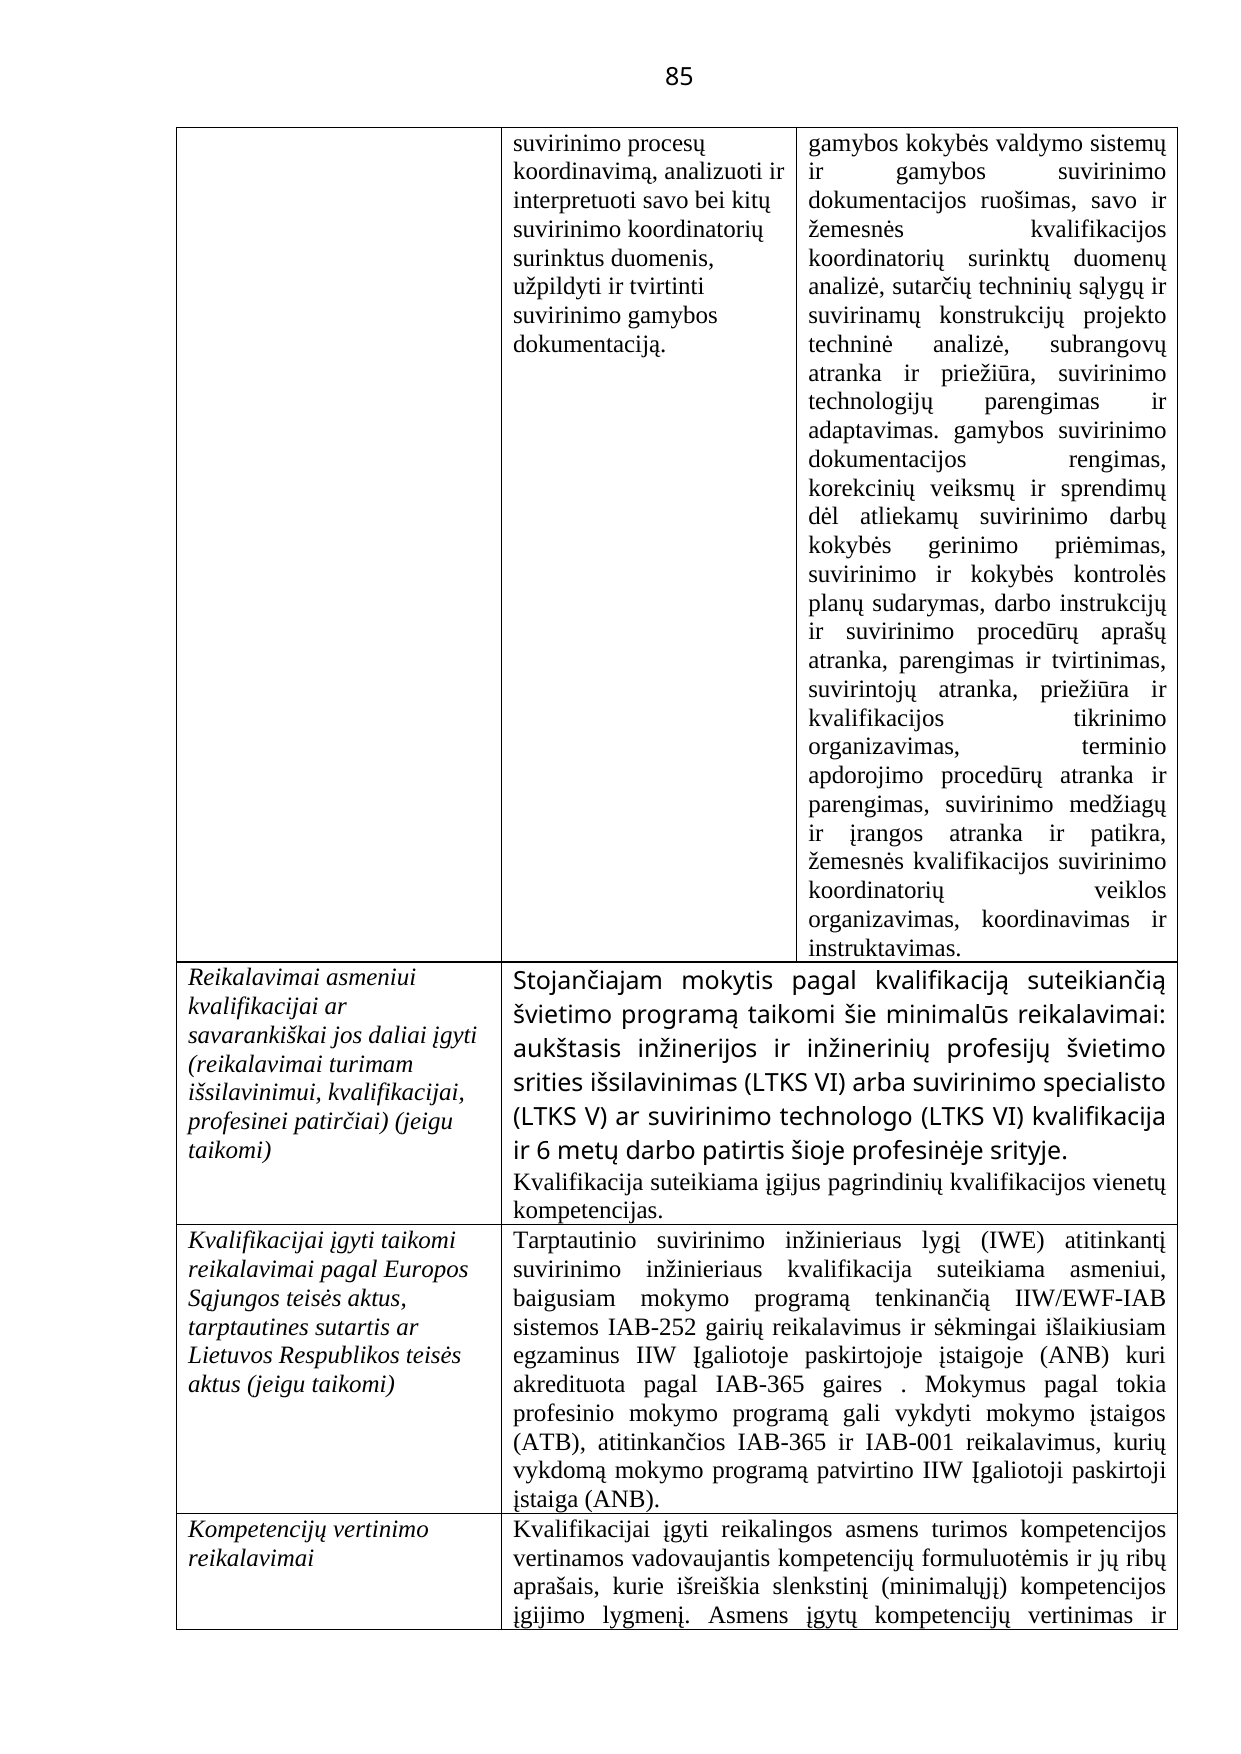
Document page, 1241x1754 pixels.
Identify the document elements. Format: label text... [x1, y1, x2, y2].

table_cell Tarptautinio suvirinimo inžinieriaus lygį (IWE) atitinkantį suvirinimo inžinieriaus kvalifikacija suteikiama asmeniui, baigusiam mokymo programą tenkinančią IIW/EWF-IAB sistemos IAB-252 gairių reikalavimus ir sėkmingai išlaikiusiam egzaminus IIW Įgaliotoje paskirtojoje įstaigoje (ANB) kuri akredituota pagal IAB-365 gaires . Mokymus pagal tokia profesinio mokymo programą gali vykdyti mokymo įstaigos (ATB), atitinkančios IAB-365 ir IAB-001 reikalavimus, kurių vykdomą mokymo programą patvirtino IIW Įgaliotoji paskirtoji įstaiga (ANB). [502, 1225, 1177, 1513]
table_cell Reikalavimai asmeniui kvalifikacijai ar savarankiškai jos daliai įgyti (reikalavimai turimam išsilavinimui, kvalifikacijai, profesinei patirčiai) (jeigu taikomi) [177, 963, 501, 1224]
table_cell [177, 128, 501, 961]
table_cell Kvalifikacijai įgyti reikalingos asmens turimos kompetencijos vertinamos vadovaujantis kompetencijų formuluotėmis ir jų ribų aprašais, kurie išreiškia slenkstinį (minimalųjį) kompetencijos įgijimo lygmenį. Asmens įgytų kompetencijų vertinimas ir [502, 1514, 1177, 1629]
table_cell Kvalifikacijai įgyti taikomi reikalavimai pagal Europos Sąjungos teisės aktus, tarptautines sutartis ar Lietuvos Respublikos teisės aktus (jeigu taikomi) [177, 1225, 501, 1513]
table_cell suvirinimo procesų koordinavimą, analizuoti ir interpretuoti savo bei kitų suvirinimo koordinatorių surinktus duomenis, užpildyti ir tvirtinti suvirinimo gamybos dokumentaciją. [502, 128, 796, 961]
table_cell Stojančiajam mokytis pagal kvalifikaciją suteikiančią švietimo programą taikomi šie minimalūs reikalavimai: aukštasis inžinerijos ir inžinerinių profesijų švietimo srities išsilavinimas (LTKS VI) arba suvirinimo specialisto (LTKS V) ar suvirinimo technologo (LTKS VI) kvalifikacija ir 6 metų darbo patirtis šioje profesinėje srityje. Kvalifikacija suteikiama įgijus pagrindinių kvalifikacijos vienetų kompetencijas. [502, 963, 1177, 1224]
table_cell gamybos kokybės valdymo sistemų ir gamybos suvirinimo dokumentacijos ruošimas, savo ir žemesnės kvalifikacijos koordinatorių surinktų duomenų analizė, sutarčių techninių sąlygų ir suvirinamų konstrukcijų projekto techninė analizė, subrangovų atranka ir priežiūra, suvirinimo technologijų parengimas ir adaptavimas. gamybos suvirinimo dokumentacijos rengimas, korekcinių veiksmų ir sprendimų dėl atliekamų suvirinimo darbų kokybės gerinimo priėmimas, suvirinimo ir kokybės kontrolės planų sudarymas, darbo instrukcijų ir suvirinimo procedūrų aprašų atranka, parengimas ir tvirtinimas, suvirintojų atranka, priežiūra ir kvalifikacijos tikrinimo organizavimas, terminio apdorojimo procedūrų atranka ir parengimas, suvirinimo medžiagų ir įrangos atranka ir patikra, žemesnės kvalifikacijos suvirinimo koordinatorių veiklos organizavimas, koordinavimas ir instruktavimas. [797, 128, 1177, 961]
table_cell Kompetencijų vertinimo reikalavimai [177, 1514, 501, 1629]
